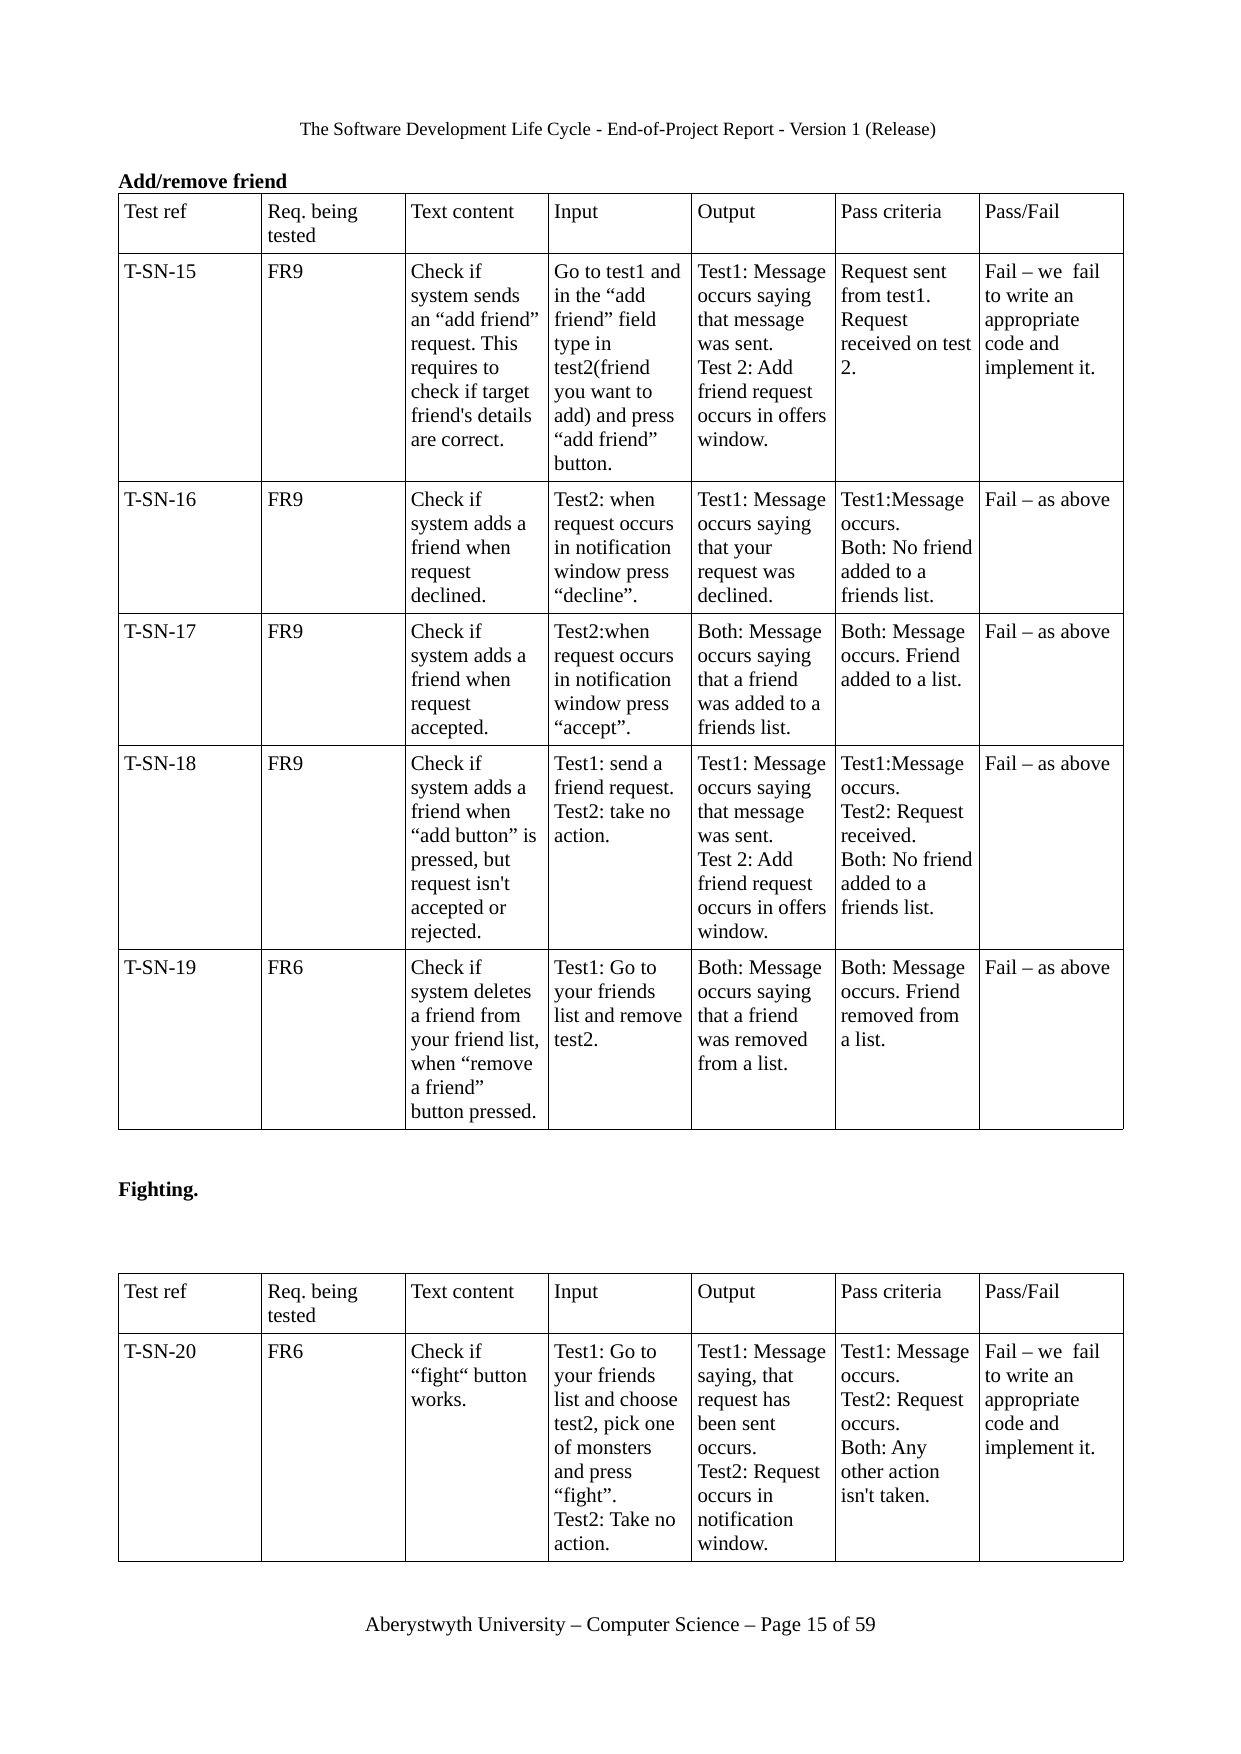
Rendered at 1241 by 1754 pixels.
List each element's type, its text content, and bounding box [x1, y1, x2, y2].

table_cell Fail – as above [980, 614, 1123, 745]
table_cell T-SN-20 [119, 1334, 261, 1561]
table_cell Test1:Message occurs. Both: No friend added to a friends list. [836, 482, 979, 613]
table_cell Both: Message occurs. Friend removed from a list. [836, 950, 979, 1129]
table_cell Fail – as above [980, 746, 1123, 949]
table_header Pass criteria [836, 194, 979, 253]
text Add/remove friend [118, 169, 1122, 193]
table_cell Both: Message occurs. Friend added to a list. [836, 614, 979, 745]
table_cell Both: Message occurs saying that a friend was added to a friends list. [692, 614, 835, 745]
table_cell Test1: Message occurs saying that message was sent. Test 2: Add friend request occurs in offers window. [692, 746, 835, 949]
table_cell FR6 [262, 950, 405, 1129]
table_cell FR9 [262, 254, 405, 481]
table_cell Check if system adds a friend when request declined. [406, 482, 548, 613]
table_cell Test2:when request occurs in notification window press “accept”. [549, 614, 691, 745]
table_cell T-SN-18 [119, 746, 261, 949]
table_header Text content [406, 1274, 548, 1333]
table_header Pass/Fail [980, 1274, 1123, 1333]
table_header Input [549, 194, 691, 253]
table_cell Fail – as above [980, 482, 1123, 613]
table_cell Fail – as above [980, 950, 1123, 1129]
table_cell Check if system adds a friend when request accepted. [406, 614, 548, 745]
table_cell Check if system deletes a friend from your friend list, when “remove a friend” button pressed. [406, 950, 548, 1129]
table_cell T-SN-16 [119, 482, 261, 613]
table_header Output [692, 194, 835, 253]
text Fighting. [118, 1177, 1122, 1201]
table_cell Test1: Message saying, that request has been sent occurs. Test2: Request occurs in notification window. [692, 1334, 835, 1561]
table_cell Test1: Message occurs. Test2: Request occurs. Both: Any other action isn't taken. [836, 1334, 979, 1561]
table_cell Fail – we fail to write an appropriate code and implement it. [980, 254, 1123, 481]
table_cell T-SN-19 [119, 950, 261, 1129]
table_cell T-SN-15 [119, 254, 261, 481]
table_cell Go to test1 and in the “add friend” field type in test2(friend you want to add) and press “add friend” button. [549, 254, 691, 481]
table_cell Test1: Message occurs saying that your request was declined. [692, 482, 835, 613]
table_header Req. being tested [262, 1274, 405, 1333]
table_cell FR9 [262, 482, 405, 613]
table_header Input [549, 1274, 691, 1333]
table_cell FR9 [262, 614, 405, 745]
table_cell Test1: Go to your friends list and remove test2. [549, 950, 691, 1129]
table_header Pass criteria [836, 1274, 979, 1333]
table_cell FR6 [262, 1334, 405, 1561]
table_cell Test1: Message occurs saying that message was sent. Test 2: Add friend request occurs in offers window. [692, 254, 835, 481]
table_header Test ref [119, 1274, 261, 1333]
table_cell FR9 [262, 746, 405, 949]
table_cell Test1: send a friend request. Test2: take no action. [549, 746, 691, 949]
table_cell Both: Message occurs saying that a friend was removed from a list. [692, 950, 835, 1129]
table_cell Check if system sends an “add friend” request. This requires to check if target friend's details are correct. [406, 254, 548, 481]
table_cell Fail – we fail to write an appropriate code and implement it. [980, 1334, 1123, 1561]
table_header Text content [406, 194, 548, 253]
table_cell T-SN-17 [119, 614, 261, 745]
table_cell Check if system adds a friend when “add button” is pressed, but request isn't accepted or rejected. [406, 746, 548, 949]
table_header Output [692, 1274, 835, 1333]
table_header Req. being tested [262, 194, 405, 253]
table_cell Request sent from test1. Request received on test 2. [836, 254, 979, 481]
table_cell Test1:Message occurs. Test2: Request received. Both: No friend added to a friends list. [836, 746, 979, 949]
table_cell Test2: when request occurs in notification window press “decline”. [549, 482, 691, 613]
table_cell Test1: Go to your friends list and choose test2, pick one of monsters and press “fight”. Test2: Take no action. [549, 1334, 691, 1561]
table_cell Check if “fight“ button works. [406, 1334, 548, 1561]
table_header Test ref [119, 194, 261, 253]
table_header Pass/Fail [980, 194, 1123, 253]
